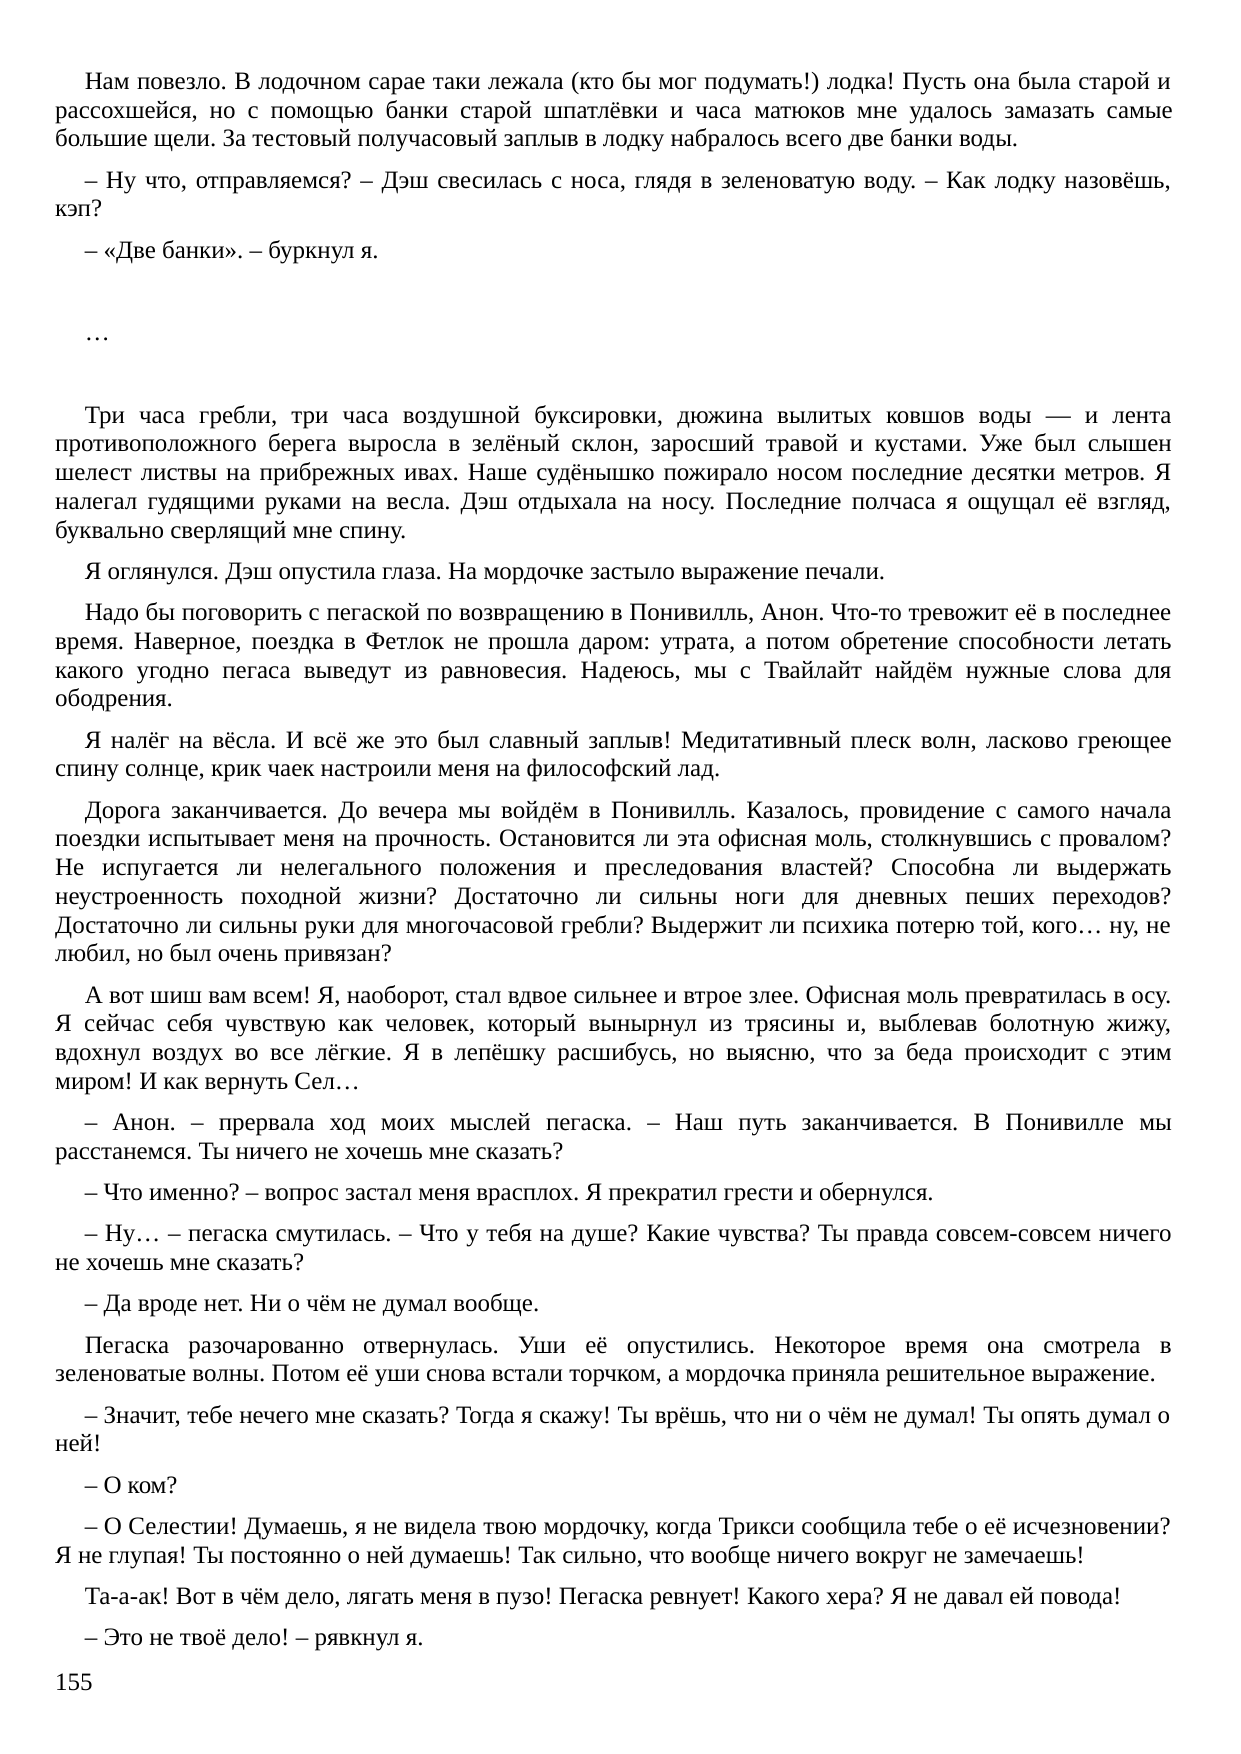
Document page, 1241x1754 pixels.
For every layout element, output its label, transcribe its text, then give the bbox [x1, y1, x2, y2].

text Три часа гребли, три часа воздушной буксировки, дюжина вылитых ковшов воды — и лента противоположного берега выросла в зелёный склон, заросший травой и кустами. Уже был слышен шелест листвы на прибрежных ивах. Наше судёнышко пожирало носом последние десятки метров. Я налегал гудящими руками на весла. Дэш отдыхала на носу. Последние полчаса я ощущал её взгляд, буквально сверлящий мне спину. [55, 400, 1173, 543]
text Дорога заканчивается. До вечера мы войдём в Понивилль. Казалось, провидение с самого начала поездки испытывает меня на прочность. Остановится ли эта офисная моль, столкнувшись с провалом? Не испугается ли нелегального положения и преследования властей? Способна ли выдержать неустроенность походной жизни? Достаточно ли сильны ноги для дневных пеших переходов? Достаточно ли сильны руки для многочасовой гребли? Выдержит ли психика потерю той, кого… ну, не любил, но был очень привязан? [55, 795, 1173, 967]
text Надо бы поговорить с пегаской по возвращению в Понивилль, Анон. Что-то тревожит её в последнее время. Наверное, поездка в Фетлок не прошла даром: утрата, а потом обретение способности летать какого угодно пегаса выведут из равновесия. Надеюсь, мы с Твайлайт найдём нужные слова для ободрения. [55, 597, 1173, 712]
text А вот шиш вам всем! Я, наоборот, стал вдвое сильнее и втрое злее. Офисная моль превратилась в осу. Я сейчас себя чувствую как человек, который вынырнул из трясины и, выблевав болотную жижу, вдохнул воздух во все лёгкие. Я в лепёшку расшибусь, но выясню, что за беда происходит с этим миром! И как вернуть Сел… [55, 980, 1173, 1095]
text – О Селестии! Думаешь, я не видела твою мордочку, когда Трикси сообщила тебе о её исчезновении? Я не глупая! Ты постоянно о ней думаешь! Так сильно, что вообще ничего вокруг не замечаешь! [55, 1511, 1173, 1568]
text – Значит, тебе нечего мне сказать? Тогда я скажу! Ты врёшь, что ни о чём не думал! Ты опять думал о ней! [55, 1400, 1173, 1457]
text – Да вроде нет. Ни о чём не думал вообще. [55, 1288, 1173, 1317]
text – Ну… – пегаска смутилась. – Что у тебя на душе? Какие чувства? Ты правда совсем-совсем ничего не хочешь мне сказать? [55, 1218, 1173, 1276]
text – Что именно? – вопрос застал меня врасплох. Я прекратил грести и обернулся. [55, 1177, 1173, 1206]
text – Ну что, отправляемся? – Дэш свесилась с носа, глядя в зеленоватую воду. – Как лодку назовёшь, кэп? [55, 165, 1173, 222]
text Я оглянулся. Дэш опустила глаза. На мордочке застыло выражение печали. [55, 556, 1173, 585]
text – Это не твоё дело! – рявкнул я. [55, 1622, 1173, 1651]
text Нам повезло. В лодочном сарае таки лежала (кто бы мог подумать!) лодка! Пусть она была старой и рассохшейся, но с помощью банки старой шпатлёвки и часа матюков мне удалось замазать самые большие щели. За тестовый получасовый заплыв в лодку набралось всего две банки воды. [55, 66, 1173, 152]
text – Анон. – прервала ход моих мыслей пегаска. – Наш путь заканчивается. В Понивилле мы расстанемся. Ты ничего не хочешь мне сказать? [55, 1107, 1173, 1165]
text … [55, 317, 1173, 346]
text Пегаска разочарованно отвернулась. Уши её опустились. Некоторое время она смотрела в зеленоватые волны. Потом её уши снова встали торчком, а мордочка приняла решительное выражение. [55, 1330, 1173, 1387]
text – О ком? [55, 1470, 1173, 1498]
text – «Две банки». – буркнул я. [55, 235, 1173, 263]
text Та-а-ак! Вот в чём дело, лягать меня в пузо! Пегаска ревнует! Какого хера? Я не давал ей повода! [55, 1581, 1173, 1610]
text Я налёг на вёсла. И всё же это был славный заплыв! Медитативный плеск волн, ласково греющее спину солнце, крик чаек настроили меня на философский лад. [55, 725, 1173, 782]
